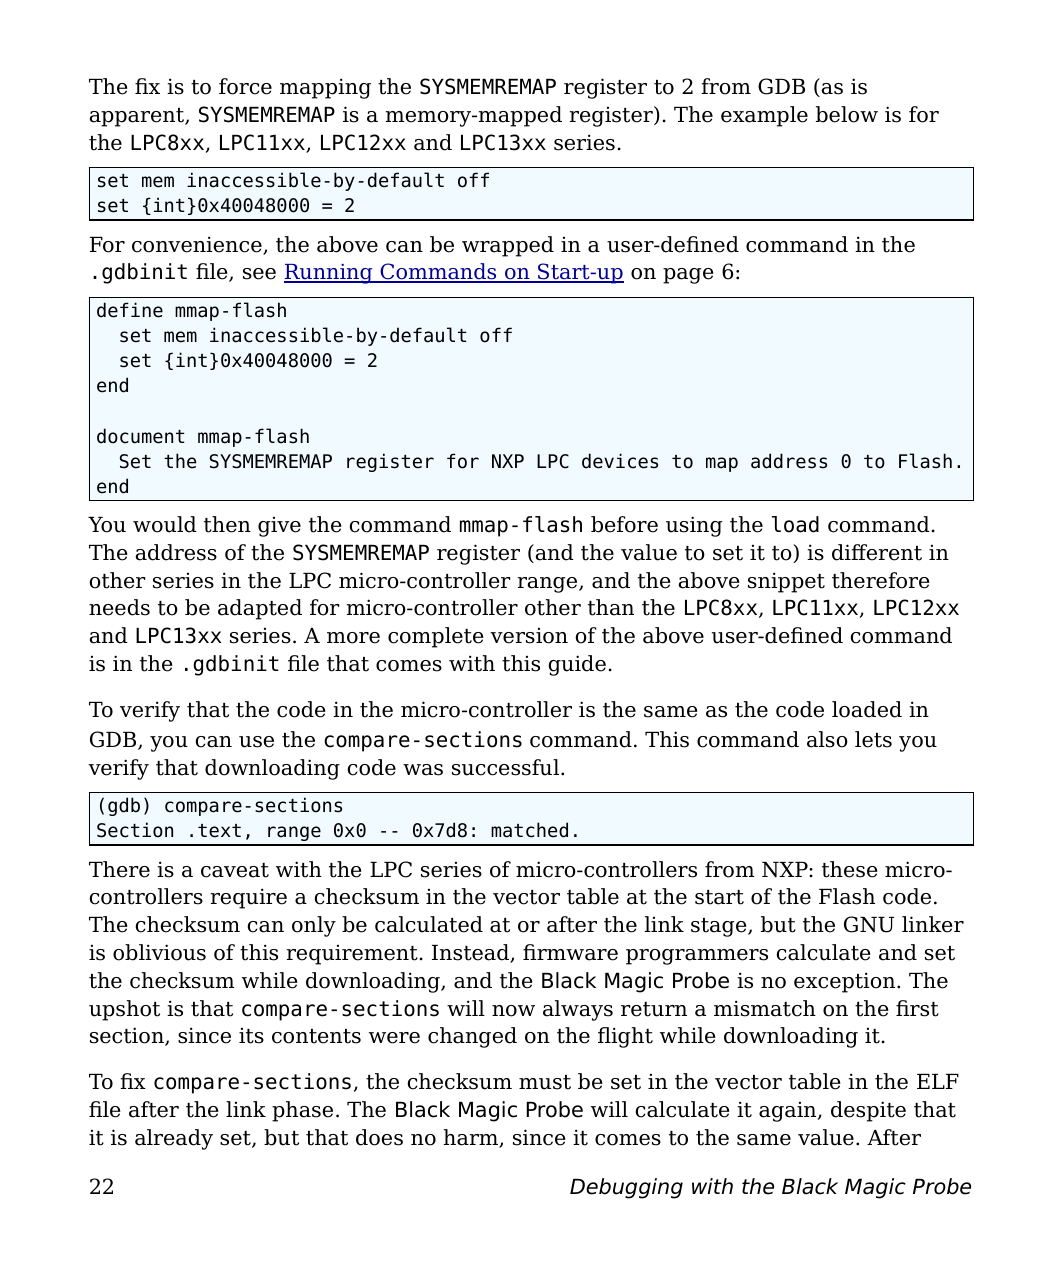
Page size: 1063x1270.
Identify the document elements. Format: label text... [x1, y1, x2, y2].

text set {int}0x40048000 = 2 [90, 347, 973, 372]
text You would then give the command mmap-flash before using the load command. The address of the SYSMEMREMAP register (and the value to set it to) is different in other series in the LPC micro-controller range, and the above snippet therefore needs to be adapted for micro-controller other than the LPC8xx, LPC11xx, LPC12xx and LPC13xx series. A more complete version of the above user-defined command is in the .gdbinit file that comes with this guide. [88, 513, 974, 676]
text set mem inaccessible-by-default off [90, 322, 973, 347]
text define mmap-flash [90, 298, 973, 322]
text For convenience, the above can be wrapped in a user-defined command in the .gdbinit file, see Running Commands on Start-up on page 16: [88, 233, 974, 285]
text end [90, 473, 973, 500]
text To fix compare-sections, the checksum must be set in the vector table in the ELF file after the link phase. The Black Magic Probe will calculate it again, despite that it is already set, but that does no harm, since it comes to the same value. After [88, 1070, 974, 1150]
text document mmap-flash [90, 423, 973, 448]
text set {int}0x40048000 = 2 [90, 192, 973, 219]
text The fix is to force mapping the SYSMEMREMAP register to 2 from GDB (as is apparent, SYSMEMREMAP is a memory-mapped register). The example below is for the LPC8xx, LPC11xx, LPC12xx and LPC13xx series. [88, 75, 974, 155]
text Section .text, range 0x0 -- 0x7d8: matched. [90, 817, 973, 844]
text set mem inaccessible-by-default off [90, 168, 973, 192]
text Set the SYSMEMREMAP register for NXP LPC devices to map address 0 to Flash. [90, 448, 973, 473]
text To verify that the code in the micro-controller is the same as the code loaded in GDB, you can use the compare-sections command. This command also lets you verify that downloading code was successful. [88, 698, 974, 780]
text There is a caveat with the LPC series of micro-controllers from NXP: these micro-controllers require a checksum in the vector table at the start of the Flash code. The checksum can only be calculated at or after the link stage, but the GNU linker is oblivious of this requirement. Instead, firmware programmers calculate and set the checksum while downloading, and the Black Magic Probe is no exception. The upshot is that compare-sections will now always return a mismatch on the first section, since its contents were changed on the flight while downloading it. [88, 858, 974, 1049]
text end [90, 372, 973, 397]
text (gdb) compare-sections [90, 793, 973, 817]
